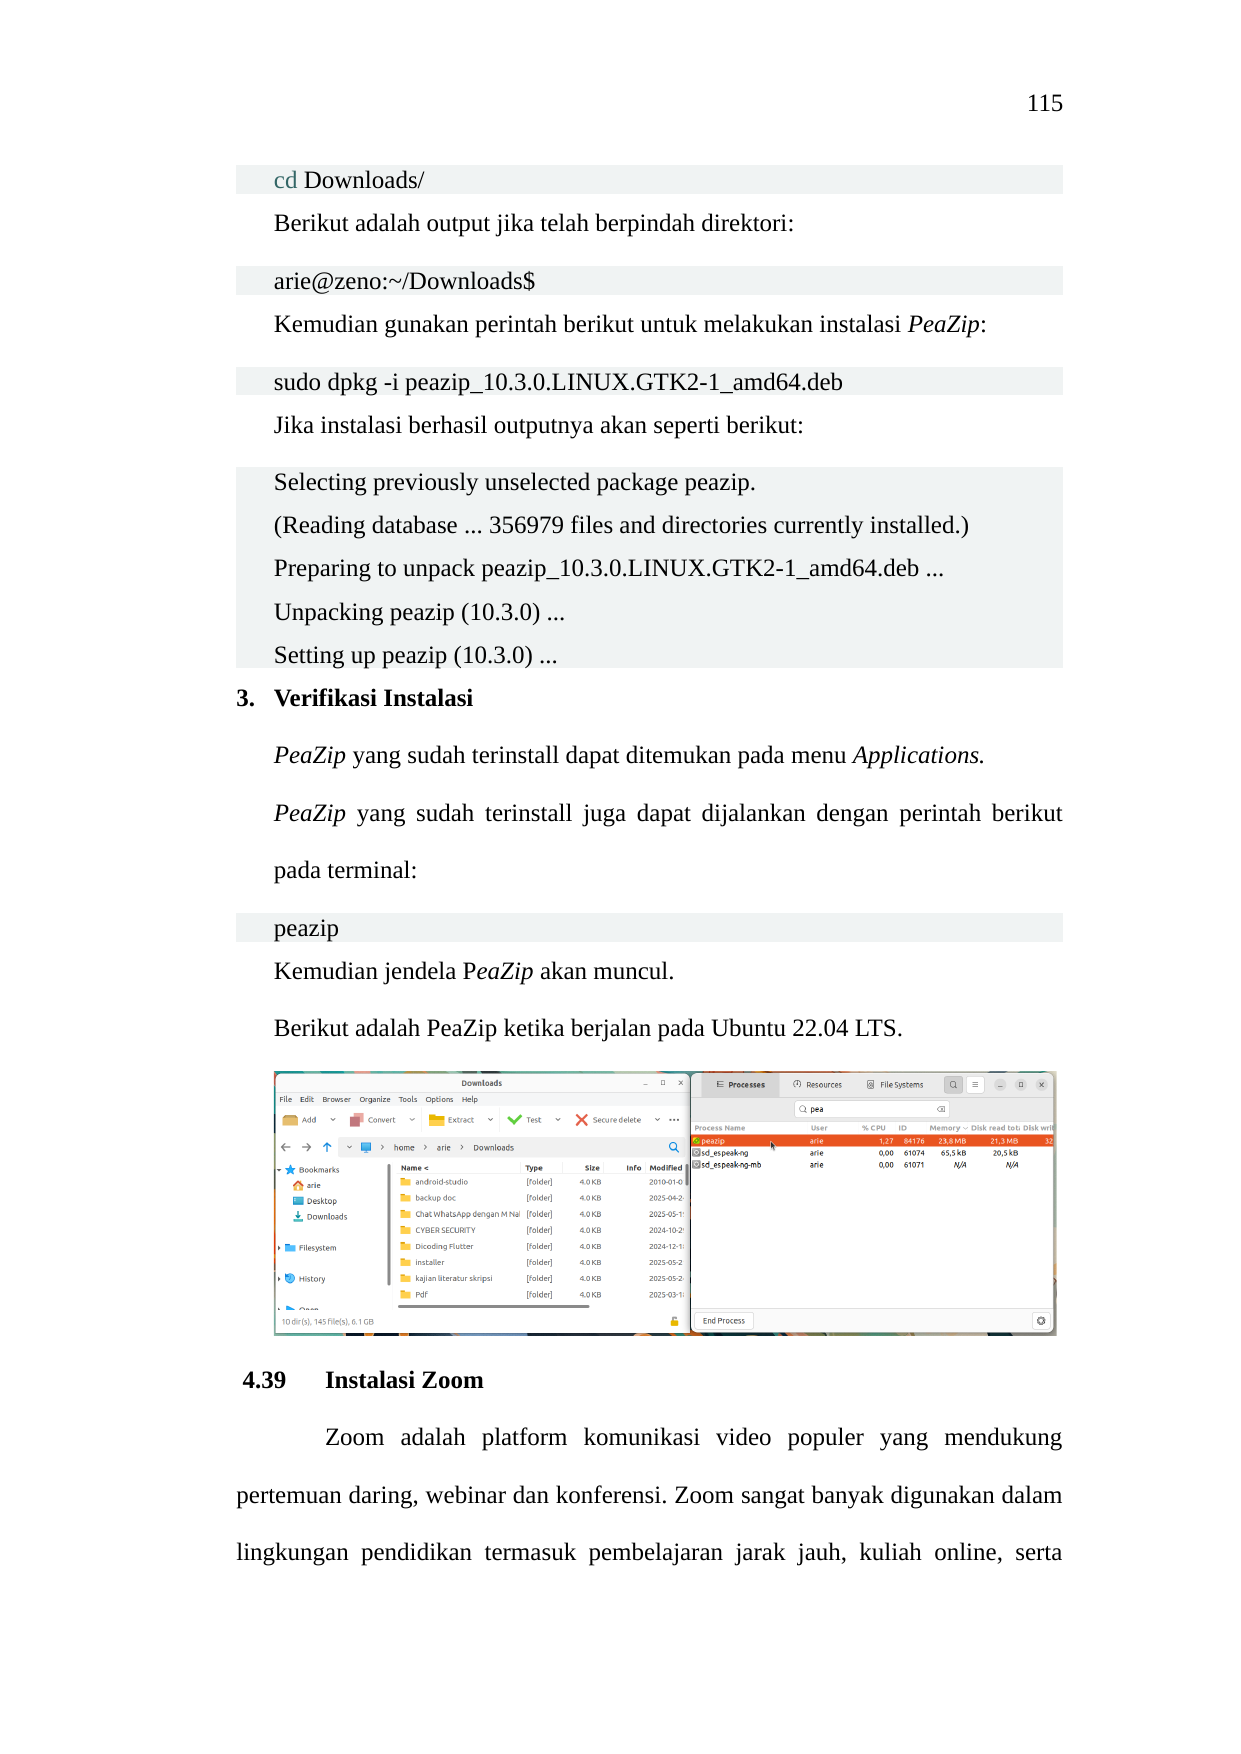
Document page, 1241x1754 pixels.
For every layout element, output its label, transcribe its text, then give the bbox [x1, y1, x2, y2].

list cd Downloads/ [236, 165, 1063, 194]
list Unpacking peazip (10.3.0) ... [236, 597, 1063, 625]
list sudo dpkg -i peazip_10.3.0.LINUX.GTK2-1_amd64.deb [236, 367, 1063, 395]
list Berikut adalah PeaZip ketika berjalan pada Ubuntu 22.04 LTS. [236, 1013, 1063, 1042]
list Preparing to unpack peazip_10.3.0.LINUX.GTK2-1_amd64.deb ... [236, 553, 1063, 582]
subtitle Instalasi Zoom [236, 1365, 1063, 1393]
list peazip [236, 913, 1063, 942]
list Berikut adalah output jika telah berpindah direktori: [236, 208, 1063, 237]
list PeaZip yang sudah terinstall juga dapat dijalankan dengan perintah berikut pada terminal: [236, 798, 1063, 884]
list arie@zeno:~/Downloads$ [236, 266, 1063, 295]
picture [273, 1071, 1057, 1336]
list PeaZip yang sudah terinstall dapat ditemukan pada menu Applications. [236, 740, 1063, 769]
list Selecting previously unselected package peazip. [236, 467, 1063, 496]
list (Reading database ... 356979 files and directories currently installed.) [236, 510, 1063, 539]
list Kemudian jendela PeaZip akan muncul. [236, 956, 1063, 985]
list Kemudian gunakan perintah berikut untuk melakukan instalasi PeaZip: [236, 309, 1063, 338]
list Jika instalasi berhasil outputnya akan seperti berikut: [236, 410, 1063, 438]
list Verifikasi Instalasi [236, 683, 1063, 712]
text Zoom adalah platform komunikasi video populer yang mendukung pertemuan daring, webinar dan konferensi. Zoom sangat banyak digunakan dalam lingkungan pendidikan termasuk pembelajaran jarak jauh, kuliah online, serta [236, 1422, 1063, 1566]
list Setting up peazip (10.3.0) ... [236, 640, 1063, 668]
